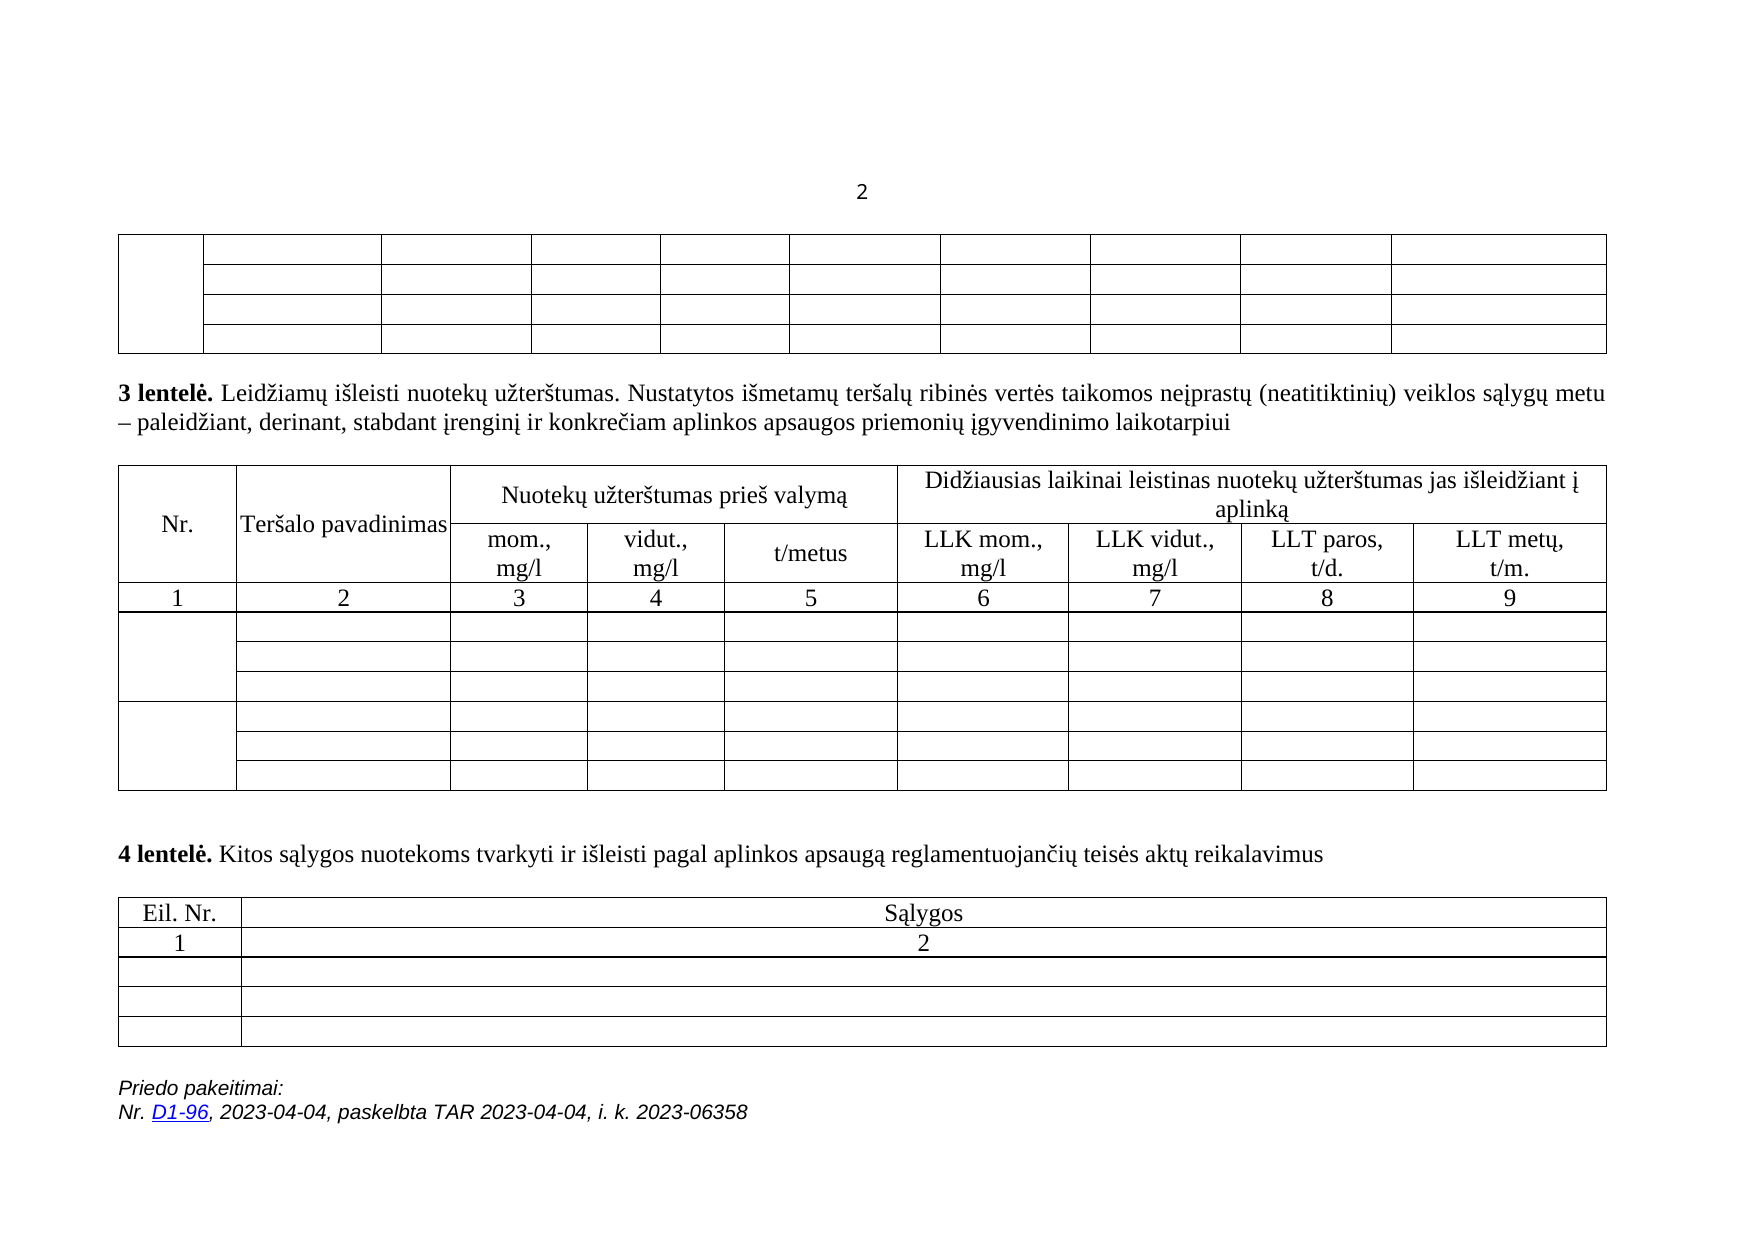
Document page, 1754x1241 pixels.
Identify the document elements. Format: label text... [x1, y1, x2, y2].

table_cell [725, 613, 897, 641]
table_cell [382, 265, 531, 294]
table_cell [1392, 325, 1606, 353]
table_cell [725, 732, 897, 760]
table_cell [898, 702, 1068, 731]
text Priedo pakeitimai: [118, 1076, 1606, 1099]
table_cell [588, 732, 724, 760]
table_cell [1242, 732, 1413, 760]
table_cell [1069, 672, 1241, 701]
table_cell [119, 235, 203, 353]
table_cell [1091, 295, 1240, 323]
table_cell [237, 672, 450, 701]
table_cell [661, 265, 789, 294]
table_cell [941, 325, 1090, 353]
table_cell [941, 265, 1090, 294]
table_cell [898, 761, 1068, 790]
table_cell t/metus [725, 524, 897, 582]
table_header Sąlygos [242, 898, 1606, 927]
table_cell [382, 235, 531, 264]
table_cell [237, 702, 450, 731]
table_cell [898, 642, 1068, 671]
table_cell 1 [119, 928, 241, 956]
table_cell LLT metų, t/m. [1414, 524, 1606, 582]
table_cell [898, 732, 1068, 760]
table_cell [237, 613, 450, 641]
table_header Eil. Nr. [119, 898, 241, 927]
table_cell [532, 325, 660, 353]
table_cell [451, 702, 587, 731]
text Nr. D1-96, 2023-04-04, paskelbta TAR 2023-04-04, i. k. 2023-06358 [118, 1099, 1606, 1123]
table_cell vidut., mg/l [588, 524, 724, 582]
table_cell [1414, 642, 1606, 671]
table_cell [1392, 265, 1606, 294]
table_cell [1241, 295, 1391, 323]
table_cell [941, 295, 1090, 323]
table_cell [1242, 672, 1413, 701]
table_header Teršalo pavadinimas [237, 466, 450, 582]
table_cell 6 [898, 583, 1068, 611]
table_cell 3 [451, 583, 587, 611]
table_cell [532, 235, 660, 264]
table_cell [1241, 325, 1391, 353]
table_cell [1414, 702, 1606, 731]
table_cell [119, 987, 241, 1016]
table_cell [661, 325, 789, 353]
table_cell [588, 702, 724, 731]
table_header Nuotekų užterštumas prieš valymą [451, 466, 897, 523]
table_cell 4 [588, 583, 724, 611]
table_cell [451, 613, 587, 641]
table_cell 2 [237, 583, 450, 611]
table_cell LLK vidut., mg/l [1069, 524, 1241, 582]
table_cell [237, 761, 450, 790]
table_cell 7 [1069, 583, 1241, 611]
table_cell [451, 672, 587, 701]
table_cell [451, 761, 587, 790]
table_cell [451, 732, 587, 760]
table_cell [588, 761, 724, 790]
table_cell [1392, 235, 1606, 264]
table_cell [237, 732, 450, 760]
table_cell [1069, 642, 1241, 671]
table_cell 5 [725, 583, 897, 611]
table_cell [725, 702, 897, 731]
table_cell LLT paros, t/d. [1242, 524, 1413, 582]
table_cell [382, 295, 531, 323]
table_cell [204, 235, 381, 264]
table_cell [242, 958, 1606, 986]
text 3 lentelė. Leidžiamų išleisti nuotekų užterštumas. Nustatytos išmetamų teršalų ribinės vertės taikomos neįprastų (neatitiktinių) veiklos sąlygų metu – paleidžiant, derinant, stabdant įrenginį ir konkrečiam aplinkos apsaugos priemonių įgyvendinimo laikotarpiui [118, 378, 1606, 436]
table_cell [661, 235, 789, 264]
table_cell [119, 958, 241, 986]
table_cell [1241, 235, 1391, 264]
table_cell [1414, 672, 1606, 701]
table_cell [119, 613, 236, 701]
table_cell [790, 325, 940, 353]
table_cell [588, 613, 724, 641]
table_cell [1241, 265, 1391, 294]
table_cell [242, 1017, 1606, 1046]
table_cell mom., mg/l [451, 524, 587, 582]
table_cell [119, 1017, 241, 1046]
table_cell [119, 702, 236, 790]
table_cell [1069, 702, 1241, 731]
table_cell 9 [1414, 583, 1606, 611]
table_cell [1069, 613, 1241, 641]
table_cell 8 [1242, 583, 1413, 611]
table_header Didžiausias laikinai leistinas nuotekų užterštumas jas išleidžiant į aplinką [898, 466, 1606, 523]
table_cell [1242, 613, 1413, 641]
table_cell 1 [119, 583, 236, 611]
table_cell [725, 672, 897, 701]
table_cell [1091, 265, 1240, 294]
table_cell [898, 613, 1068, 641]
table_cell [588, 672, 724, 701]
table_cell [1091, 235, 1240, 264]
table_cell [237, 642, 450, 671]
table_cell [204, 265, 381, 294]
table_cell [1414, 761, 1606, 790]
table_cell [1242, 702, 1413, 731]
table_cell [451, 642, 587, 671]
table_cell [204, 295, 381, 323]
text 4 lentelė. Kitos sąlygos nuotekoms tvarkyti ir išleisti pagal aplinkos apsaugą reglamentuojančių teisės aktų reikalavimus [118, 839, 1606, 868]
table_cell [1392, 295, 1606, 323]
table_cell [1414, 613, 1606, 641]
table_cell [725, 642, 897, 671]
table_cell [588, 642, 724, 671]
table_cell 2 [242, 928, 1606, 956]
table_cell [242, 987, 1606, 1016]
table_cell [1242, 642, 1413, 671]
table_cell [661, 295, 789, 323]
table_cell LLK mom., mg/l [898, 524, 1068, 582]
table_cell [1242, 761, 1413, 790]
table_cell [1069, 732, 1241, 760]
table_cell [790, 295, 940, 323]
table_cell [790, 265, 940, 294]
table_cell [790, 235, 940, 264]
table_cell [204, 325, 381, 353]
table_cell [941, 235, 1090, 264]
table_cell [898, 672, 1068, 701]
table_cell [1069, 761, 1241, 790]
table_cell [382, 325, 531, 353]
table_cell [725, 761, 897, 790]
table_cell [532, 295, 660, 323]
table_cell [1414, 732, 1606, 760]
table_header Nr. [119, 466, 236, 582]
table_cell [532, 265, 660, 294]
table_cell [1091, 325, 1240, 353]
